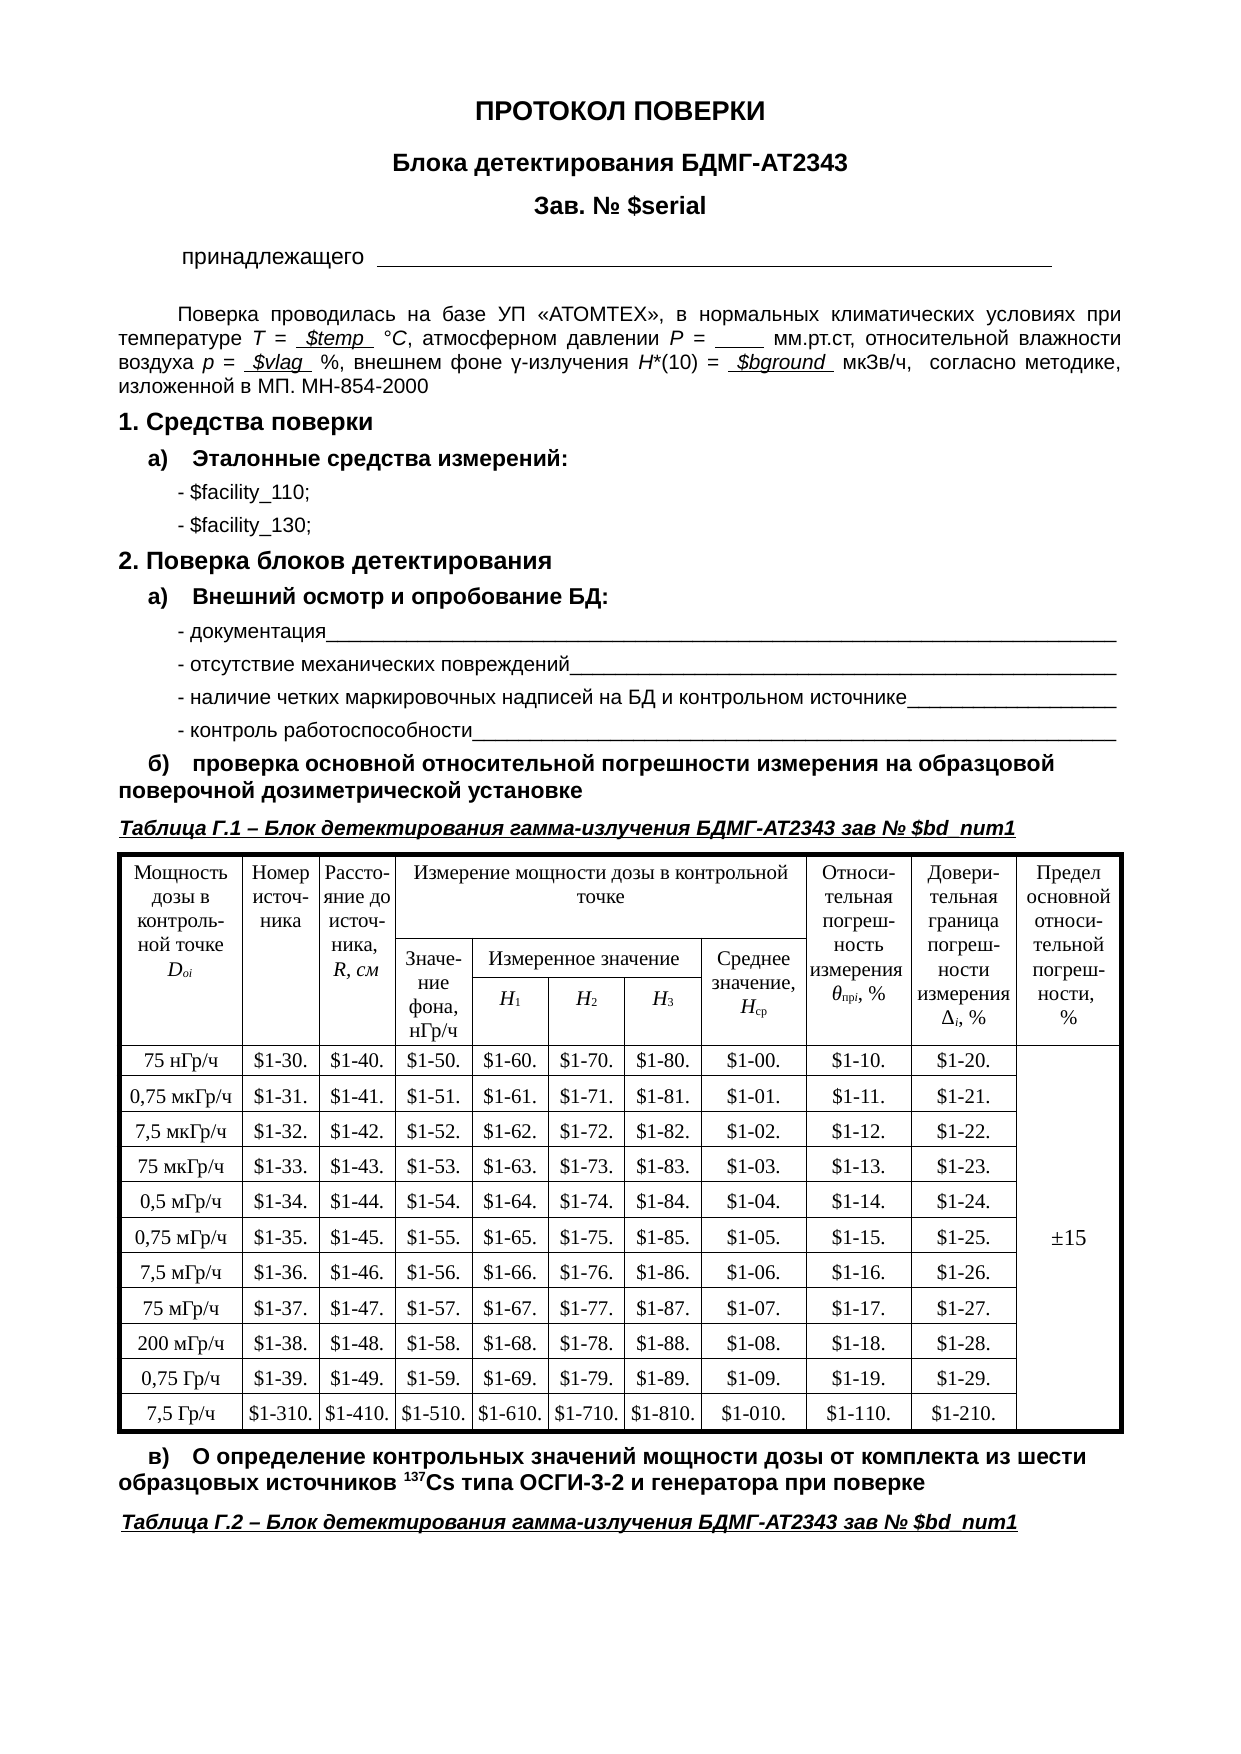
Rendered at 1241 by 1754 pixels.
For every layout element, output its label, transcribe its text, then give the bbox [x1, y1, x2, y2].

table_cell $1-38. [243, 1324, 319, 1358]
table_cell $1-27. [912, 1288, 1016, 1322]
table_cell $1-76. [549, 1253, 624, 1287]
table_cell $1-33. [243, 1147, 319, 1181]
table_cell Измеренное значение [473, 939, 701, 977]
table_cell $1-75. [549, 1218, 624, 1252]
text - наличие четких маркировочных надписей на БД и контрольном источнике [118, 684, 1122, 708]
text 2. Поверка блоков детектирования [118, 546, 1122, 574]
table_cell $1-52. [396, 1112, 472, 1146]
text а) Внешний осмотр и опробование БД: [118, 583, 1122, 610]
table_cell $1-79. [549, 1359, 624, 1393]
table_cell Относи-тельная погреш-ность измерения θпрi, % [807, 857, 911, 1045]
table_cell 0,5 мГр/ч [122, 1182, 242, 1217]
table_cell $1-69. [473, 1359, 548, 1393]
table_cell $1-28. [912, 1324, 1016, 1358]
table_cell Среднее значение, Hср [702, 939, 806, 1045]
table_cell $1-50. [396, 1046, 472, 1075]
table_cell $1-07. [702, 1288, 806, 1322]
table_cell 7,5 Гр/ч [122, 1394, 242, 1428]
table_cell $1-610. [473, 1394, 548, 1428]
table_cell $1-26. [912, 1253, 1016, 1287]
table_cell $1-77. [549, 1288, 624, 1322]
table_cell $1-83. [625, 1147, 701, 1181]
table_cell $1-56. [396, 1253, 472, 1287]
table_cell $1-72. [549, 1112, 624, 1146]
table_cell $1-29. [912, 1359, 1016, 1393]
table_cell $1-54. [396, 1182, 472, 1217]
table_cell $1-32. [243, 1112, 319, 1146]
table_cell $1-410. [320, 1394, 395, 1428]
table_cell $1-44. [320, 1182, 395, 1217]
table_cell $1-74. [549, 1182, 624, 1217]
table_cell $1-17. [807, 1288, 911, 1322]
table_cell $1-04. [702, 1182, 806, 1217]
text Таблица Г.2 – Блок детектирования гамма-излучения БДМГ-АТ2343 зав № $bd_num1 [118, 1510, 1122, 1534]
text - отсутствие механических повреждений [118, 652, 1122, 676]
table_cell $1-47. [320, 1288, 395, 1322]
table_cell H3 [625, 978, 701, 1045]
table_cell $1-80. [625, 1046, 701, 1075]
table_cell Предел основной относи-тельной погреш-ности, % [1017, 857, 1119, 1045]
table_cell $1-31. [243, 1076, 319, 1111]
table_cell $1-64. [473, 1182, 548, 1217]
table_cell $1-53. [396, 1147, 472, 1181]
table_cell $1-89. [625, 1359, 701, 1393]
table_cell $1-37. [243, 1288, 319, 1322]
table_cell $1-05. [702, 1218, 806, 1252]
table_cell Измерение мощности дозы в контрольной точке [396, 857, 806, 938]
table_cell $1-35. [243, 1218, 319, 1252]
text а) Эталонные средства измерений: [118, 444, 1122, 471]
text - $facility_130; [118, 513, 1122, 537]
table_cell $1-22. [912, 1112, 1016, 1146]
table_cell $1-24. [912, 1182, 1016, 1217]
table_cell $1-58. [396, 1324, 472, 1358]
table_cell $1-73. [549, 1147, 624, 1181]
table_cell $1-87. [625, 1288, 701, 1322]
table_cell $1-06. [702, 1253, 806, 1287]
table_cell 7,5 мГр/ч [122, 1253, 242, 1287]
text принадлежащего . . [118, 243, 1122, 270]
table_cell $1-21. [912, 1076, 1016, 1111]
table_cell $1-00. [702, 1046, 806, 1075]
table_cell Значе-ние фона, нГр/ч [396, 939, 472, 1045]
table_cell $1-510. [396, 1394, 472, 1428]
table_cell $1-710. [549, 1394, 624, 1428]
table_cell 0,75 мкГр/ч [122, 1076, 242, 1111]
table_cell 75 нГр/ч [122, 1046, 242, 1075]
table_cell $1-08. [702, 1324, 806, 1358]
text Поверка проводилась на базе УП «АТОМТЕХ», в нормальных климатических условиях при температуре Т = $temp °С, атмосферном давлении Р = мм.рт.ст, относительной влажности воздуха р = $vlag %, внешнем фоне γ-излучения H*(10) = $bground мкЗв/ч, согласно методике, изложенной в МП. МН-854-2000 [118, 302, 1122, 398]
table_cell $1-45. [320, 1218, 395, 1252]
table_cell $1-23. [912, 1147, 1016, 1181]
table_cell $1-25. [912, 1218, 1016, 1252]
table_cell $1-09. [702, 1359, 806, 1393]
table_cell $1-40. [320, 1046, 395, 1075]
table_cell Рассто-яние до источ-ника, R, см [320, 857, 395, 1045]
table_cell $1-85. [625, 1218, 701, 1252]
table_cell $1-19. [807, 1359, 911, 1393]
table_cell $1-88. [625, 1324, 701, 1358]
table_cell $1-20. [912, 1046, 1016, 1075]
text ПРОТОКОЛ ПОВЕРКИ [118, 95, 1122, 127]
table_cell $1-02. [702, 1112, 806, 1146]
table_cell $1-15. [807, 1218, 911, 1252]
table_cell $1-62. [473, 1112, 548, 1146]
table_cell $1-48. [320, 1324, 395, 1358]
table_cell 200 мГр/ч [122, 1324, 242, 1358]
table_cell $1-70. [549, 1046, 624, 1075]
table_cell $1-42. [320, 1112, 395, 1146]
table_cell H2 [549, 978, 624, 1045]
table_cell $1-46. [320, 1253, 395, 1287]
table_cell ±15 [1017, 1046, 1119, 1428]
table_cell $1-41. [320, 1076, 395, 1111]
table_cell $1-55. [396, 1218, 472, 1252]
table_cell $1-11. [807, 1076, 911, 1111]
table_cell $1-39. [243, 1359, 319, 1393]
table_cell Довери-тельная граница погреш-ности измерения Δi, % [912, 857, 1016, 1045]
table_cell $1-310. [243, 1394, 319, 1428]
text Зав. № $serial [118, 191, 1122, 220]
text в) О определение контрольных значений мощности дозы от комплекта из шести образцовых источников 137Cs типа ОСГИ-3-2 и генератора при поверке [118, 1443, 1122, 1495]
table_cell $1-59. [396, 1359, 472, 1393]
table_cell $1-43. [320, 1147, 395, 1181]
table_cell $1-67. [473, 1288, 548, 1322]
table_cell 75 мкГр/ч [122, 1147, 242, 1181]
table_cell $1-57. [396, 1288, 472, 1322]
table_cell $1-12. [807, 1112, 911, 1146]
table_cell $1-81. [625, 1076, 701, 1111]
table_cell $1-13. [807, 1147, 911, 1181]
table_cell 75 мГр/ч [122, 1288, 242, 1322]
table_cell 7,5 мкГр/ч [122, 1112, 242, 1146]
table_header Таблица Г.1 – Блок детектирования гамма-излучения БДМГ-АТ2343 зав № $bd_num1 [119, 803, 1121, 852]
table_cell $1-110. [807, 1394, 911, 1428]
text - контроль работоспособности [118, 717, 1122, 741]
table_cell $1-03. [702, 1147, 806, 1181]
text - документация [118, 619, 1122, 643]
table_cell $1-61. [473, 1076, 548, 1111]
table_cell $1-86. [625, 1253, 701, 1287]
table_cell 0,75 мГр/ч [122, 1218, 242, 1252]
table_cell $1-60. [473, 1046, 548, 1075]
text Блока детектирования БДМГ-АТ2343 [118, 148, 1122, 177]
text - $facility_110; [118, 480, 1122, 504]
table_cell $1-82. [625, 1112, 701, 1146]
table_cell $1-71. [549, 1076, 624, 1111]
table_cell $1-14. [807, 1182, 911, 1217]
table_cell $1-84. [625, 1182, 701, 1217]
table_cell $1-51. [396, 1076, 472, 1111]
table_cell $1-66. [473, 1253, 548, 1287]
table_cell $1-68. [473, 1324, 548, 1358]
text б) проверка основной относительной погрешности измерения на образцовой поверочной дозиметрической установке [118, 750, 1122, 803]
table_cell $1-810. [625, 1394, 701, 1428]
table_cell $1-30. [243, 1046, 319, 1075]
table_cell $1-010. [702, 1394, 806, 1428]
table_cell $1-78. [549, 1324, 624, 1358]
table_cell $1-36. [243, 1253, 319, 1287]
table_cell $1-65. [473, 1218, 548, 1252]
table_cell $1-01. [702, 1076, 806, 1111]
table_cell 0,75 Гр/ч [122, 1359, 242, 1393]
table_cell $1-34. [243, 1182, 319, 1217]
table_cell Номер источ-ника [243, 857, 319, 1045]
table_cell $1-18. [807, 1324, 911, 1358]
text 1. Средства поверки [118, 407, 1122, 436]
table_cell Мощность дозы в контроль-ной точке Doi [122, 857, 242, 1045]
table_cell $1-10. [807, 1046, 911, 1075]
table_cell H1 [473, 978, 548, 1045]
table_cell $1-210. [912, 1394, 1016, 1428]
table_cell $1-49. [320, 1359, 395, 1393]
table_cell $1-63. [473, 1147, 548, 1181]
table_cell $1-16. [807, 1253, 911, 1287]
